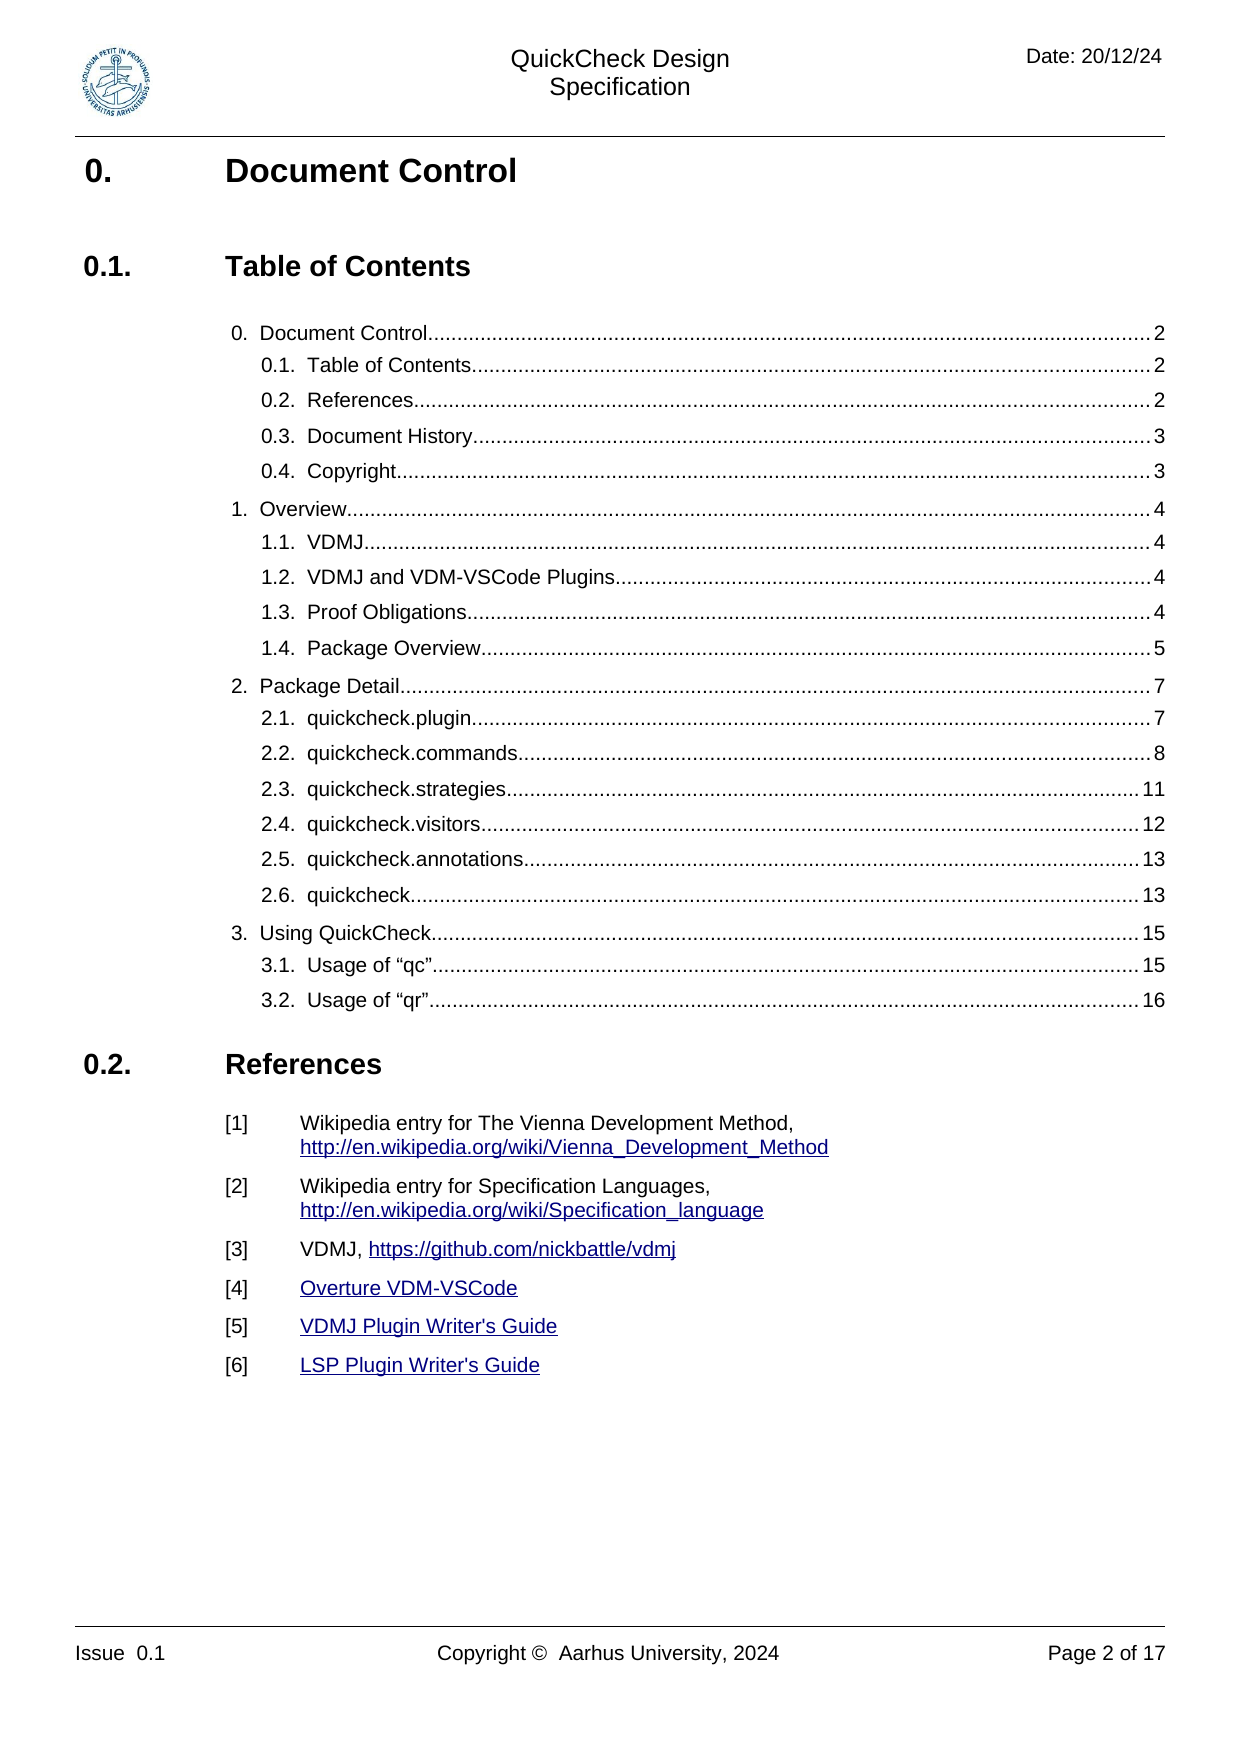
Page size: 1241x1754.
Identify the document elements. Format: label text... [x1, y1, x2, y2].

list LSP Plugin Writer's Guide [225, 1354, 1165, 1378]
text 0. Document Control 2 [225, 321, 1165, 345]
text 1.2. VDMJ and VDM-VSCode Plugins 4 [255, 566, 1165, 589]
text 0.2. References 2 [255, 389, 1165, 412]
text 0.1. Table of Contents 2 [255, 354, 1165, 377]
text 2.6. quickcheck 13 [255, 883, 1165, 906]
text 0.3. Document History 3 [255, 424, 1165, 448]
list VDMJ, https://github.com/nickbattle/vdmj [225, 1237, 1165, 1261]
text 1.3. Proof Obligations 4 [255, 601, 1165, 624]
text 1.1. VDMJ 4 [255, 530, 1165, 553]
text 2.4. quickcheck.visitors 12 [255, 813, 1165, 836]
subtitle References [75, 1048, 1165, 1081]
list Wikipedia entry for The Vienna Development Method, http://en.wikipedia.org/wiki/Vienna_Development_Method [225, 1111, 1165, 1159]
text 1. Overview 4 [225, 498, 1165, 521]
list Wikipedia entry for Specification Languages, http://en.wikipedia.org/wiki/Specification_language [225, 1174, 1165, 1222]
text 3.1. Usage of “qc” 15 [255, 954, 1165, 977]
subtitle Table of Contents [75, 250, 1165, 282]
subtitle Document Control [75, 152, 1165, 190]
text 2. Package Detail 7 [225, 674, 1165, 698]
picture [78, 44, 153, 120]
text 0.4. Copyright 3 [255, 460, 1165, 483]
text 2.1. quickcheck.plugin 7 [255, 707, 1165, 730]
text 1.4. Package Overview 5 [255, 636, 1165, 659]
list VDMJ Plugin Writer's Guide [225, 1315, 1165, 1339]
text 2.3. quickcheck.strategies 11 [255, 777, 1165, 801]
text 2.2. quickcheck.commands 8 [255, 742, 1165, 765]
text 3. Using QuickCheck 15 [225, 921, 1165, 945]
text 3.2. Usage of “qr” 16 [255, 989, 1165, 1012]
list Overture VDM-VSCode [225, 1276, 1165, 1300]
text 2.5. quickcheck.annotations 13 [255, 848, 1165, 871]
